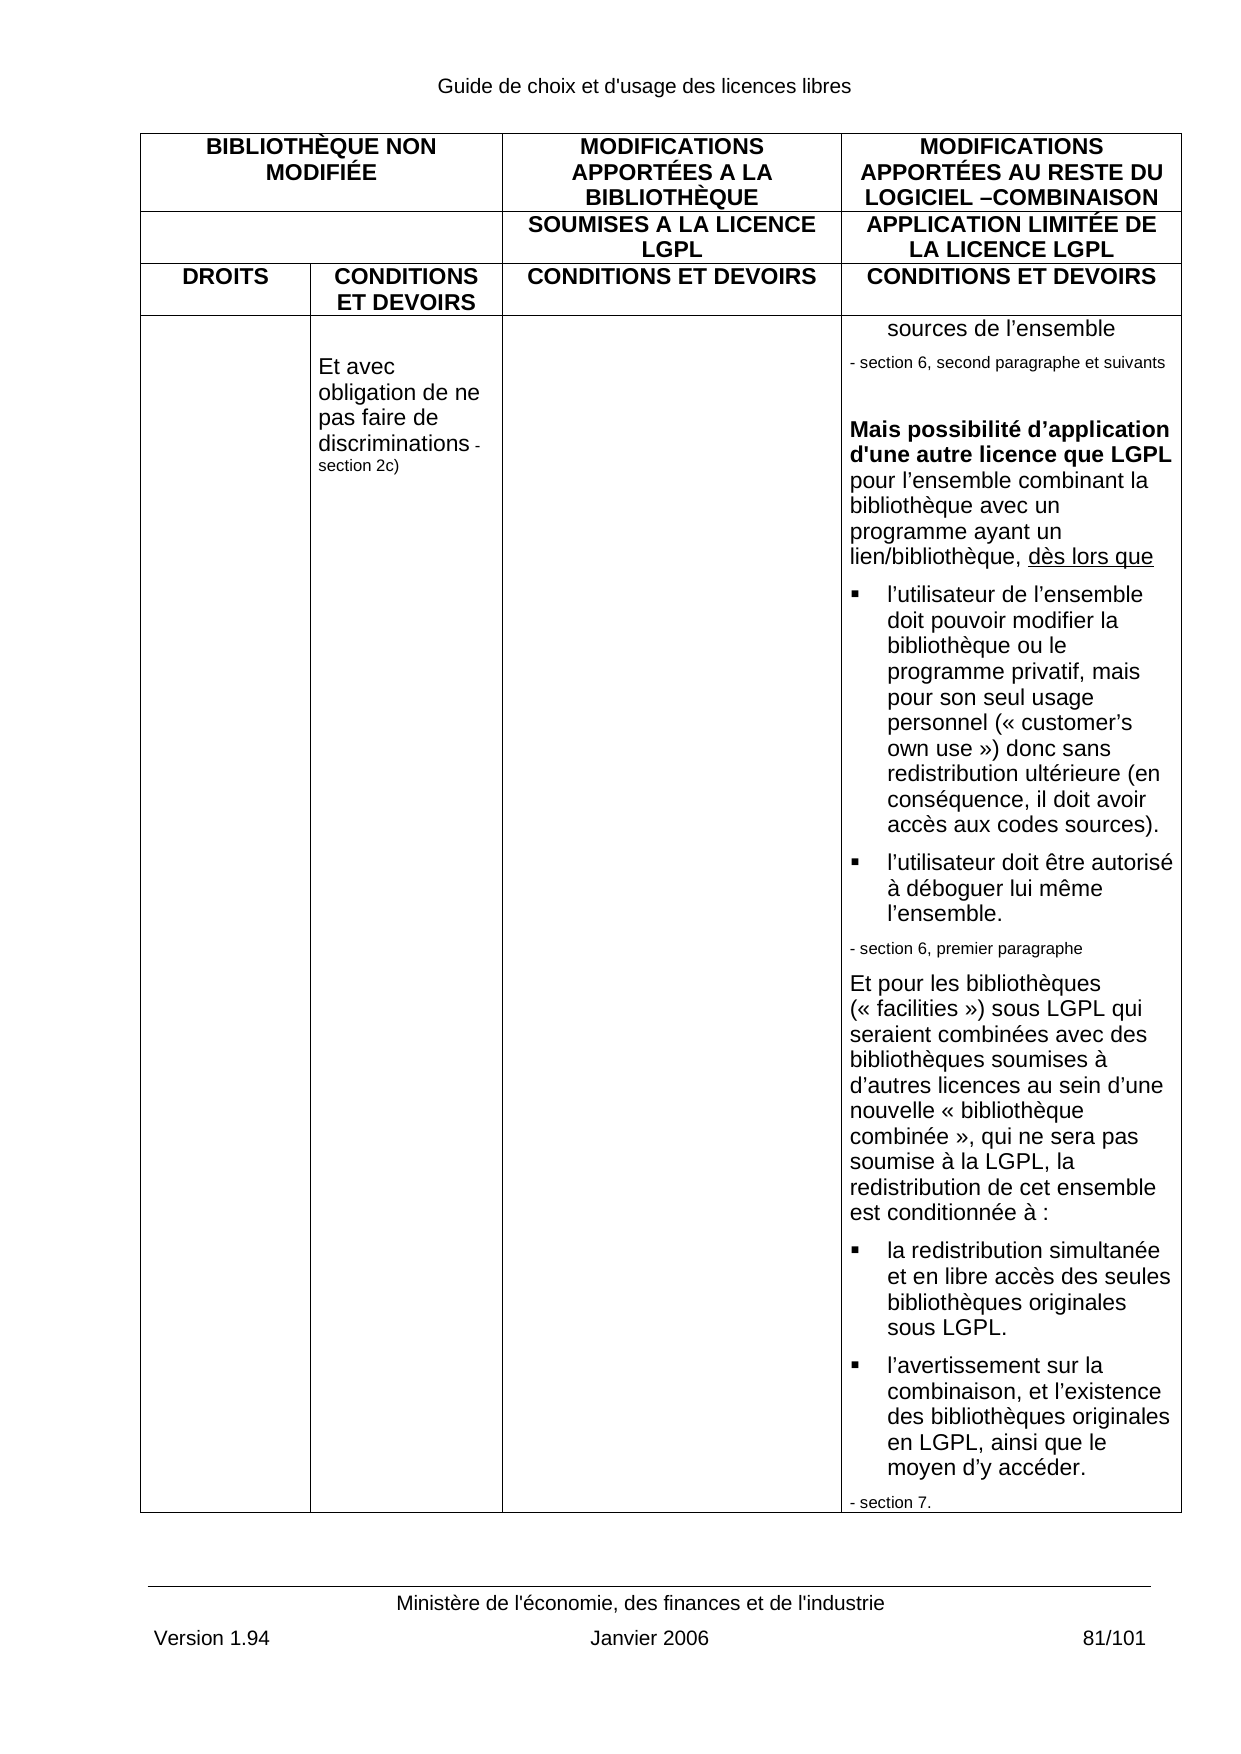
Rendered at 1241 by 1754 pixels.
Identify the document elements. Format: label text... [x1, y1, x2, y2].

table_cell sources de l’ensemble - section 6, second paragraphe et suivants Mais possibilité d’application d'une autre licence que LGPL pour l’ensemble combinant la bibliothèque avec un programme ayant un lien/bibliothèque, dès lors que l’utilisateur de l’ensemble doit pouvoir modifier la bibliothèque ou le programme privatif, mais pour son seul usage personnel (« customer’s own use ») donc sans redistribution ultérieure (en conséquence, il doit avoir accès aux codes sources). l’utilisateur doit être autorisé à déboguer lui même l’ensemble. - section 6, premier paragraphe Et pour les bibliothèques (« facilities ») sous LGPL qui seraient combinées avec des bibliothèques soumises à d’autres licences au sein d’une nouvelle « bibliothèque combinée », qui ne sera pas soumise à la LGPL, la redistribution de cet ensemble est conditionnée à : la redistribution simultanée et en libre accès des seules bibliothèques originales sous LGPL. l’avertissement sur la combinaison, et l’existence des bibliothèques originales en LGPL, ainsi que le moyen d’y accéder. - section 7. [842, 316, 1181, 1512]
table_cell CONDITIONS ET DEVOIRS [311, 264, 502, 315]
table_cell [141, 316, 310, 1512]
table_header MODIFICATIONS APPORTÉES AU RESTE DU LOGICIEL –COMBINAISON [842, 134, 1181, 211]
table_cell APPLICATION LIMITÉE DE LA LICENCE LGPL [842, 212, 1181, 263]
table_cell CONDITIONS ET DEVOIRS [503, 264, 841, 315]
table_cell Et avec obligation de ne pas faire de discriminations - section 2c) [311, 316, 502, 1512]
table_cell SOUMISES A LA LICENCE LGPL [503, 212, 841, 263]
table_cell [503, 316, 841, 1512]
table_cell [141, 212, 502, 263]
table_header MODIFICATIONS APPORTÉES A LA BIBLIOTHÈQUE [503, 134, 841, 211]
table_cell CONDITIONS ET DEVOIRS [842, 264, 1181, 315]
table_header BIBLIOTHÈQUE NON MODIFIÉE [141, 134, 502, 211]
table_cell DROITS [141, 264, 310, 315]
